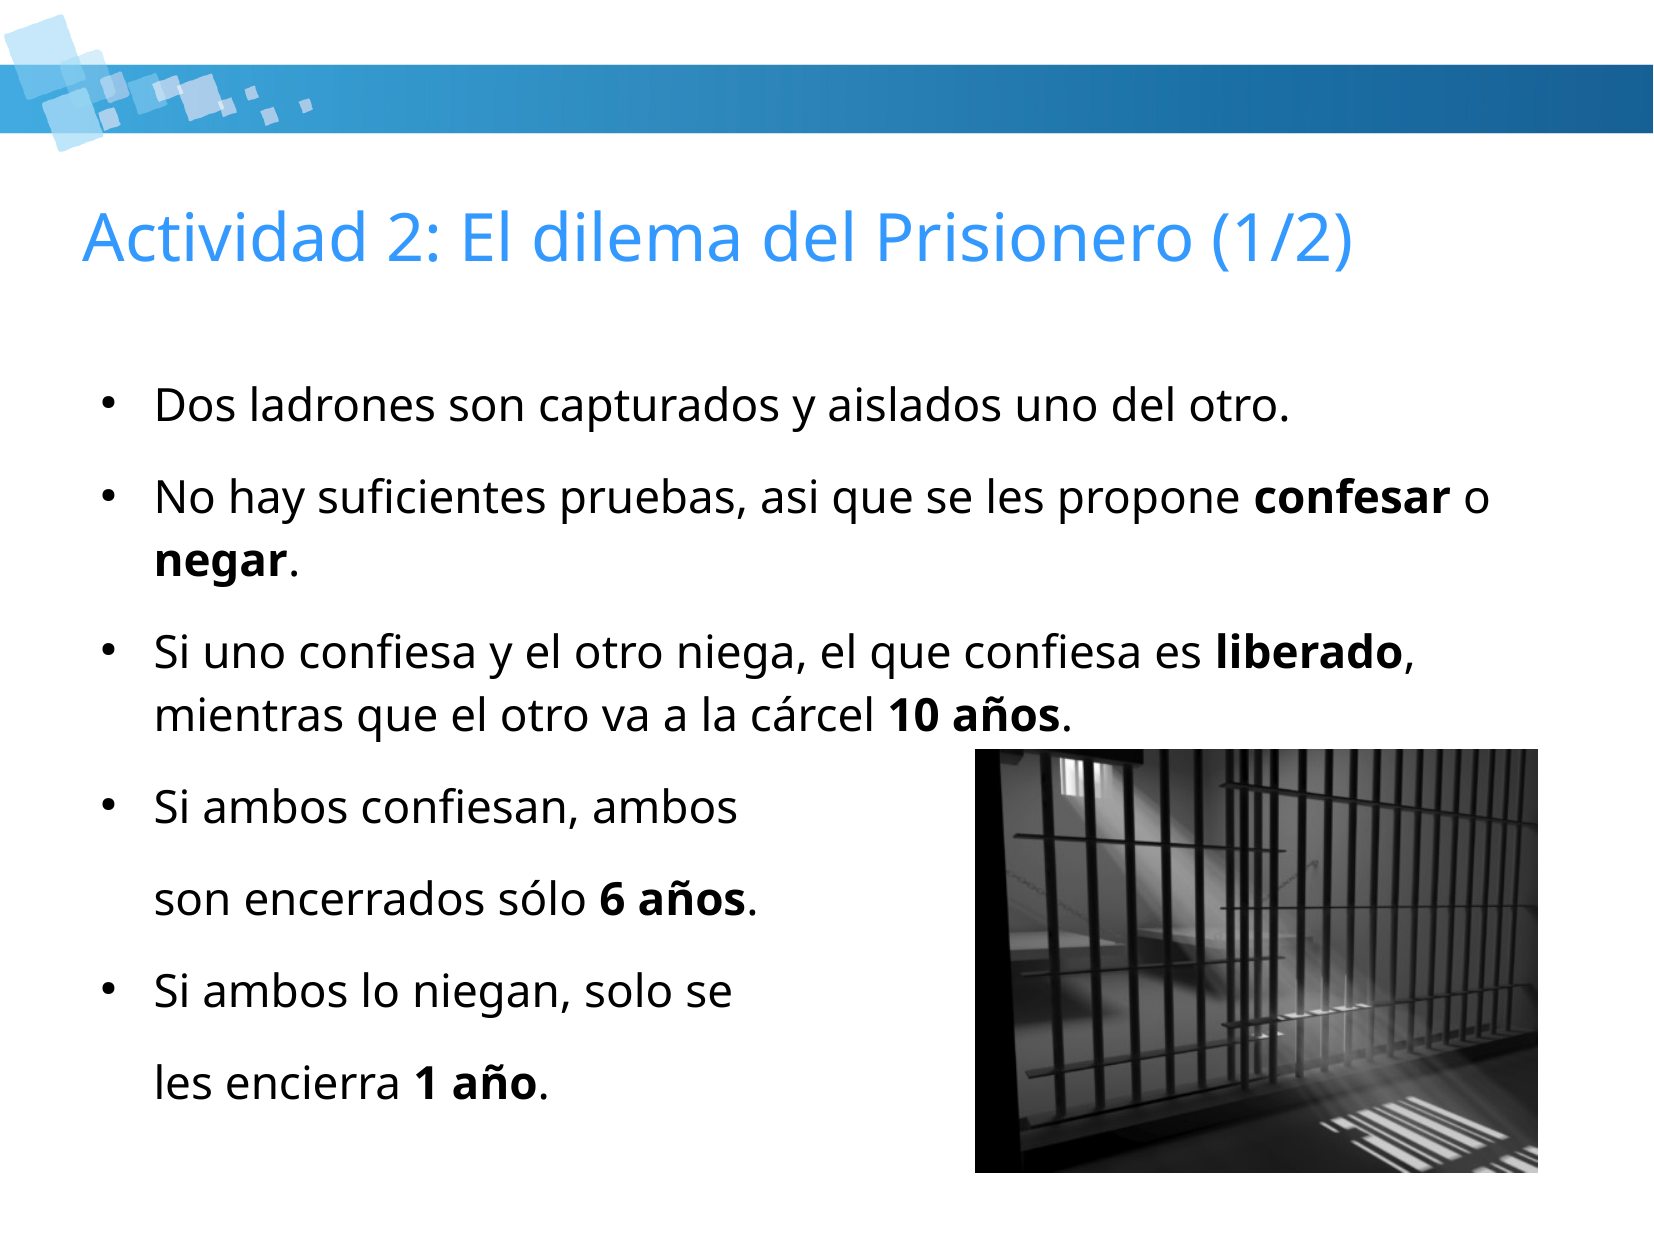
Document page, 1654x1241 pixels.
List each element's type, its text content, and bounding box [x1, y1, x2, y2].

picture [0, 0, 1653, 1238]
title Actividad 2: El dilema del Prisionero (1/2) [82, 132, 1571, 340]
list Dos ladrones son capturados y aislados uno del otro. No hay suficientes pruebas, asi que se les propone confesar o negar. Si uno confiesa y el otro niega, el que confiesa es liberado, mientras que el otro va a la cárcel 10 años. Si ambos confiesan, ambos son encerrados sólo 6 años. Si ambos lo niegan, solo se les encierra 1 año. [82, 372, 1571, 1093]
